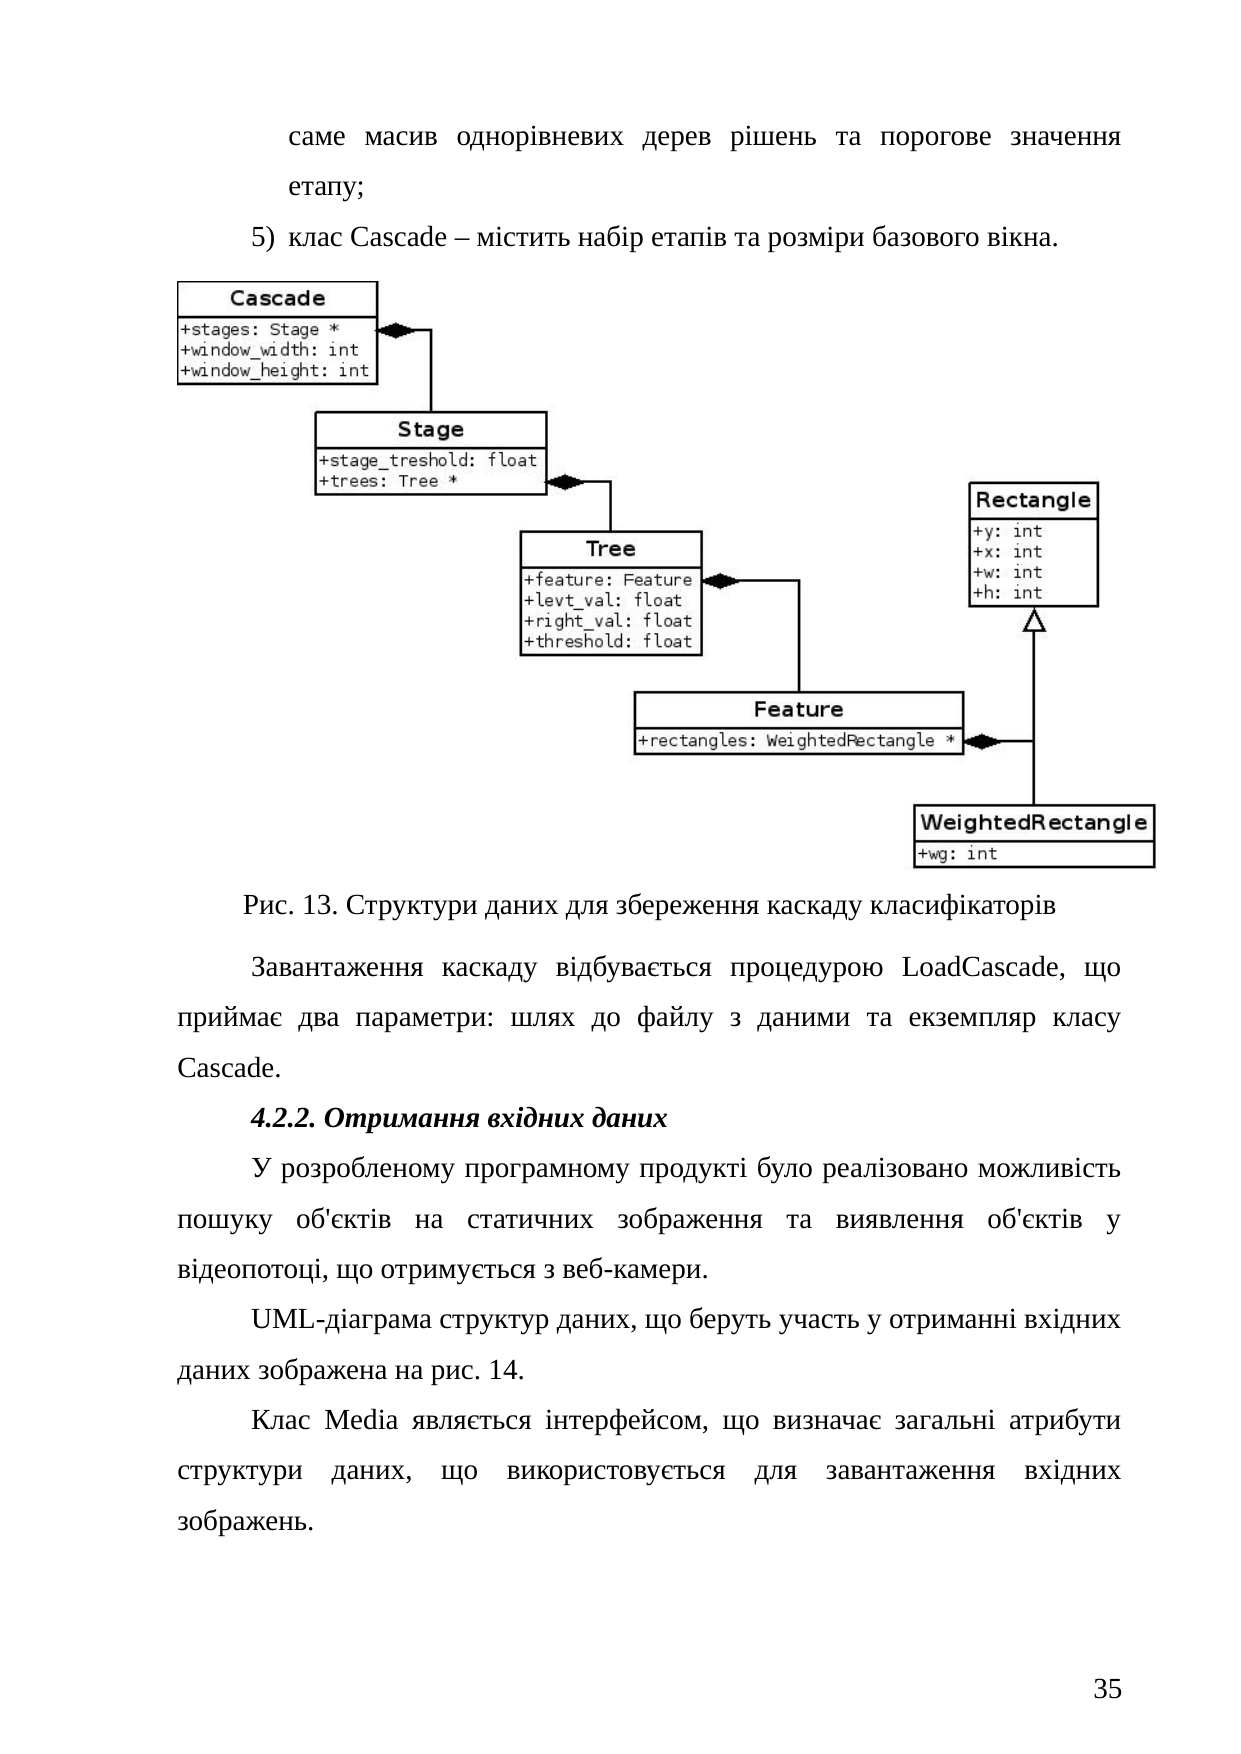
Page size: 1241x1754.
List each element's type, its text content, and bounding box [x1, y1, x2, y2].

text Завантаження каскаду відбувається процедурою LoadCascade, що приймає два параметри: шлях до файлу з даними та екземпляр класу Cascade. [177, 949, 1122, 1083]
text UML-діаграма структур даних, що беруть участь у отриманні вхідних даних зображена на рис. 14. [177, 1301, 1122, 1385]
list саме масив однорівневих дерев рішень та порогове значення етапу; [251, 118, 1122, 202]
picture [177, 281, 1157, 871]
list клас Cascade – містить набір етапів та розміри базового вікна. [251, 219, 1122, 252]
text 4.2.2. Отримання вхідних даних [177, 1100, 1122, 1134]
text У розробленому програмному продукті було реалізовано можливість пошуку об'єктів на статичних зображення та виявлення об'єктів у відеопотоці, що отримується з веб-камери. [177, 1151, 1122, 1285]
text Клас Media являється інтерфейсом, що визначає загальні атрибути структури даних, що використовується для завантаження вхідних зображень. [177, 1402, 1122, 1536]
text Рис. 13. Структури даних для збереження каскаду класифікаторів [177, 887, 1122, 921]
